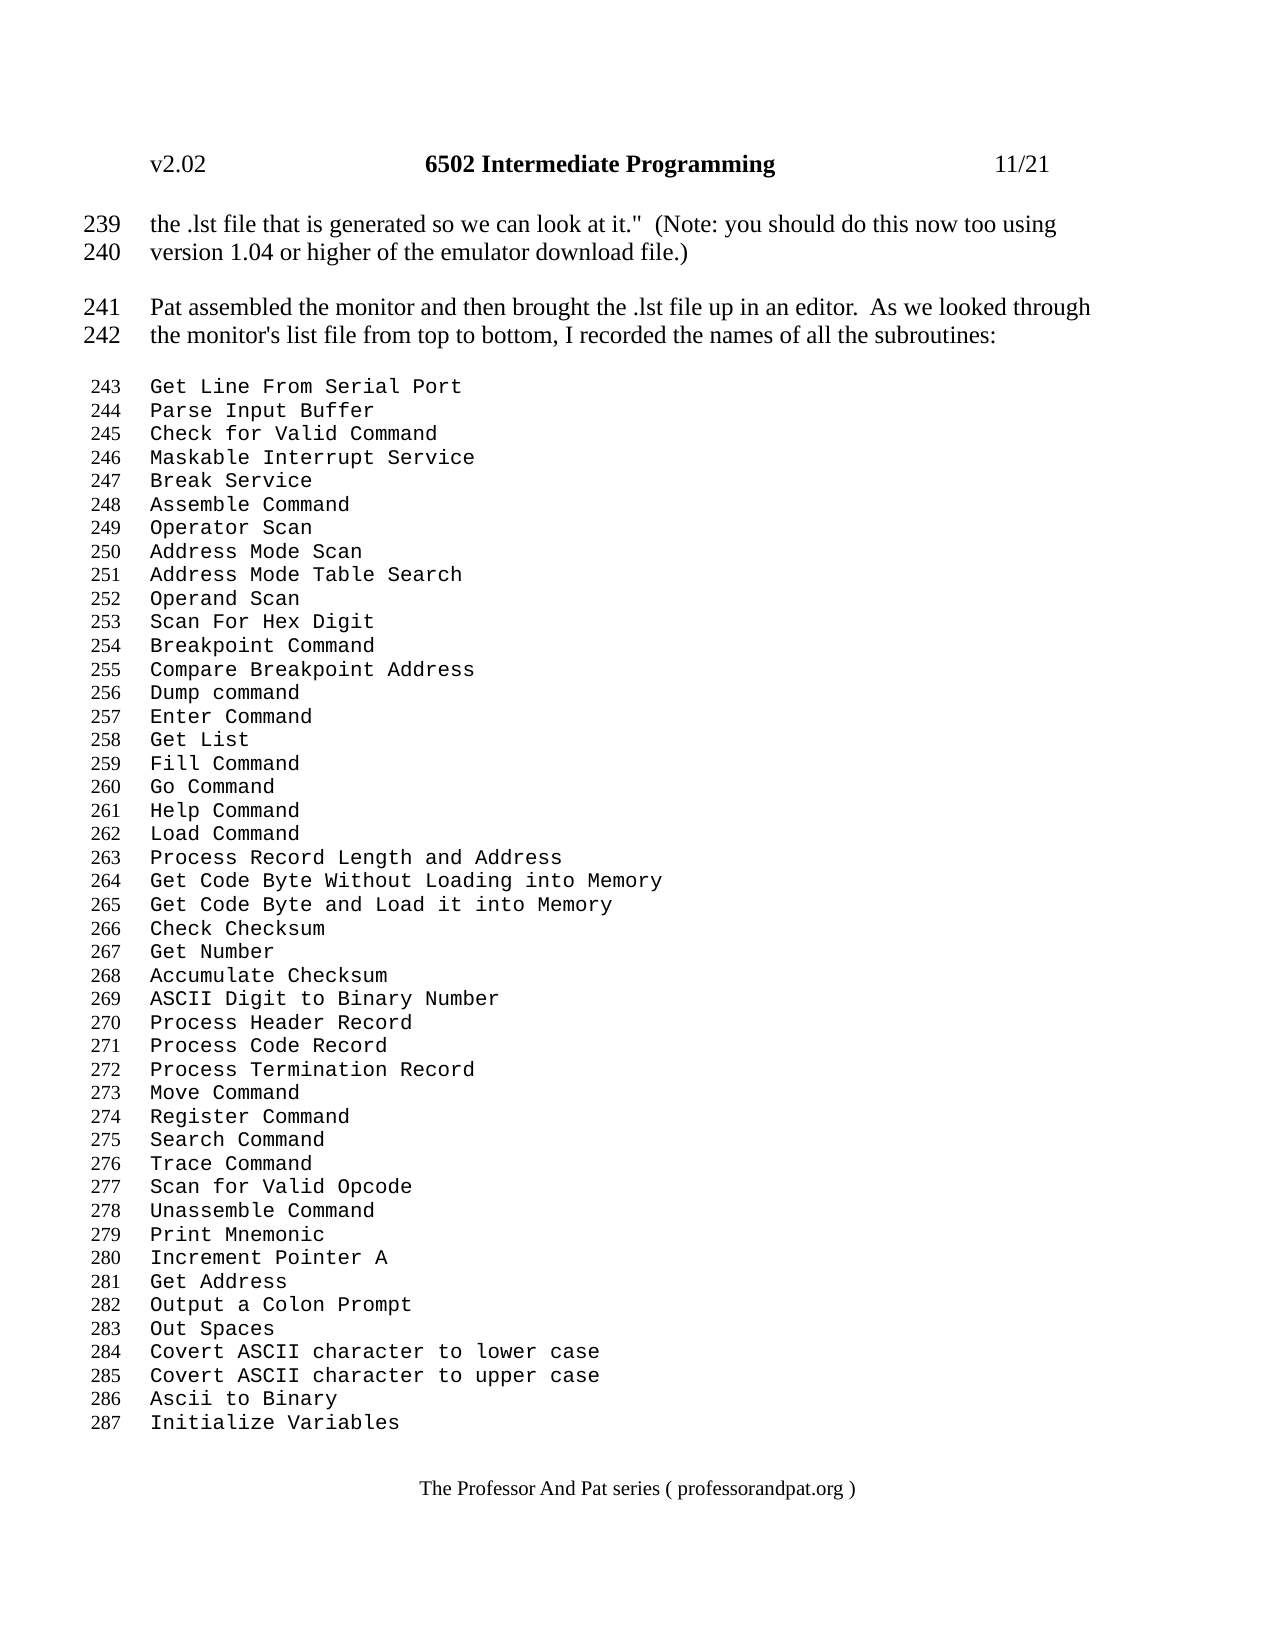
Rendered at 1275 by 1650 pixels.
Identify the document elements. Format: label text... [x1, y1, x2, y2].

text Get Code Byte Without Loading into Memory [150, 871, 1125, 894]
text Get Code Byte and Load it into Memory [150, 894, 1125, 918]
text Dump command [150, 682, 1125, 706]
text Output a Colon Prompt [150, 1294, 1125, 1318]
text Print Mnemonic [150, 1224, 1125, 1247]
text Compare Breakpoint Address [150, 659, 1125, 682]
text Search Command [150, 1129, 1125, 1153]
text Pat assembled the monitor and then brought the .lst file up in an editor. As we looked through the monitor's list file from top to bottom, I recorded the names of all the subroutines: [150, 293, 1125, 348]
text Increment Pointer A [150, 1247, 1125, 1271]
text Covert ASCII character to upper case [150, 1365, 1125, 1388]
text Address Mode Scan [150, 541, 1125, 564]
text Register Command [150, 1106, 1125, 1129]
text Check Checksum [150, 918, 1125, 941]
text Assemble Command [150, 494, 1125, 517]
text Address Mode Table Search [150, 564, 1125, 588]
text Load Command [150, 823, 1125, 847]
text Process Record Length and Address [150, 847, 1125, 871]
text Go Command [150, 776, 1125, 800]
text Get Line From Serial Port [150, 376, 1125, 400]
text ASCII Digit to Binary Number [150, 988, 1125, 1012]
text Scan for Valid Opcode [150, 1177, 1125, 1200]
text Get Number [150, 941, 1125, 965]
text Trace Command [150, 1153, 1125, 1177]
text Process Termination Record [150, 1059, 1125, 1082]
text the .lst file that is generated so we can look at it." (Note: you should do this now too using version 1.04 or higher of the emulator download file.) [150, 210, 1125, 265]
text Accumulate Checksum [150, 965, 1125, 988]
text Operand Scan [150, 588, 1125, 612]
text Get List [150, 729, 1125, 753]
text Initialize Variables [150, 1412, 1125, 1436]
text Break Service [150, 470, 1125, 494]
text Process Code Record [150, 1035, 1125, 1059]
text Fill Command [150, 753, 1125, 776]
text Check for Valid Command [150, 423, 1125, 447]
text Ascii to Binary [150, 1388, 1125, 1412]
text Operator Scan [150, 517, 1125, 541]
text Covert ASCII character to lower case [150, 1341, 1125, 1365]
text Move Command [150, 1082, 1125, 1106]
text Out Spaces [150, 1318, 1125, 1341]
text Enter Command [150, 706, 1125, 729]
text Parse Input Buffer [150, 400, 1125, 423]
text Breakpoint Command [150, 635, 1125, 659]
text Scan For Hex Digit [150, 612, 1125, 635]
text Get Address [150, 1271, 1125, 1294]
text Process Header Record [150, 1012, 1125, 1035]
text Maskable Interrupt Service [150, 447, 1125, 470]
text Help Command [150, 800, 1125, 823]
text Unassemble Command [150, 1200, 1125, 1224]
